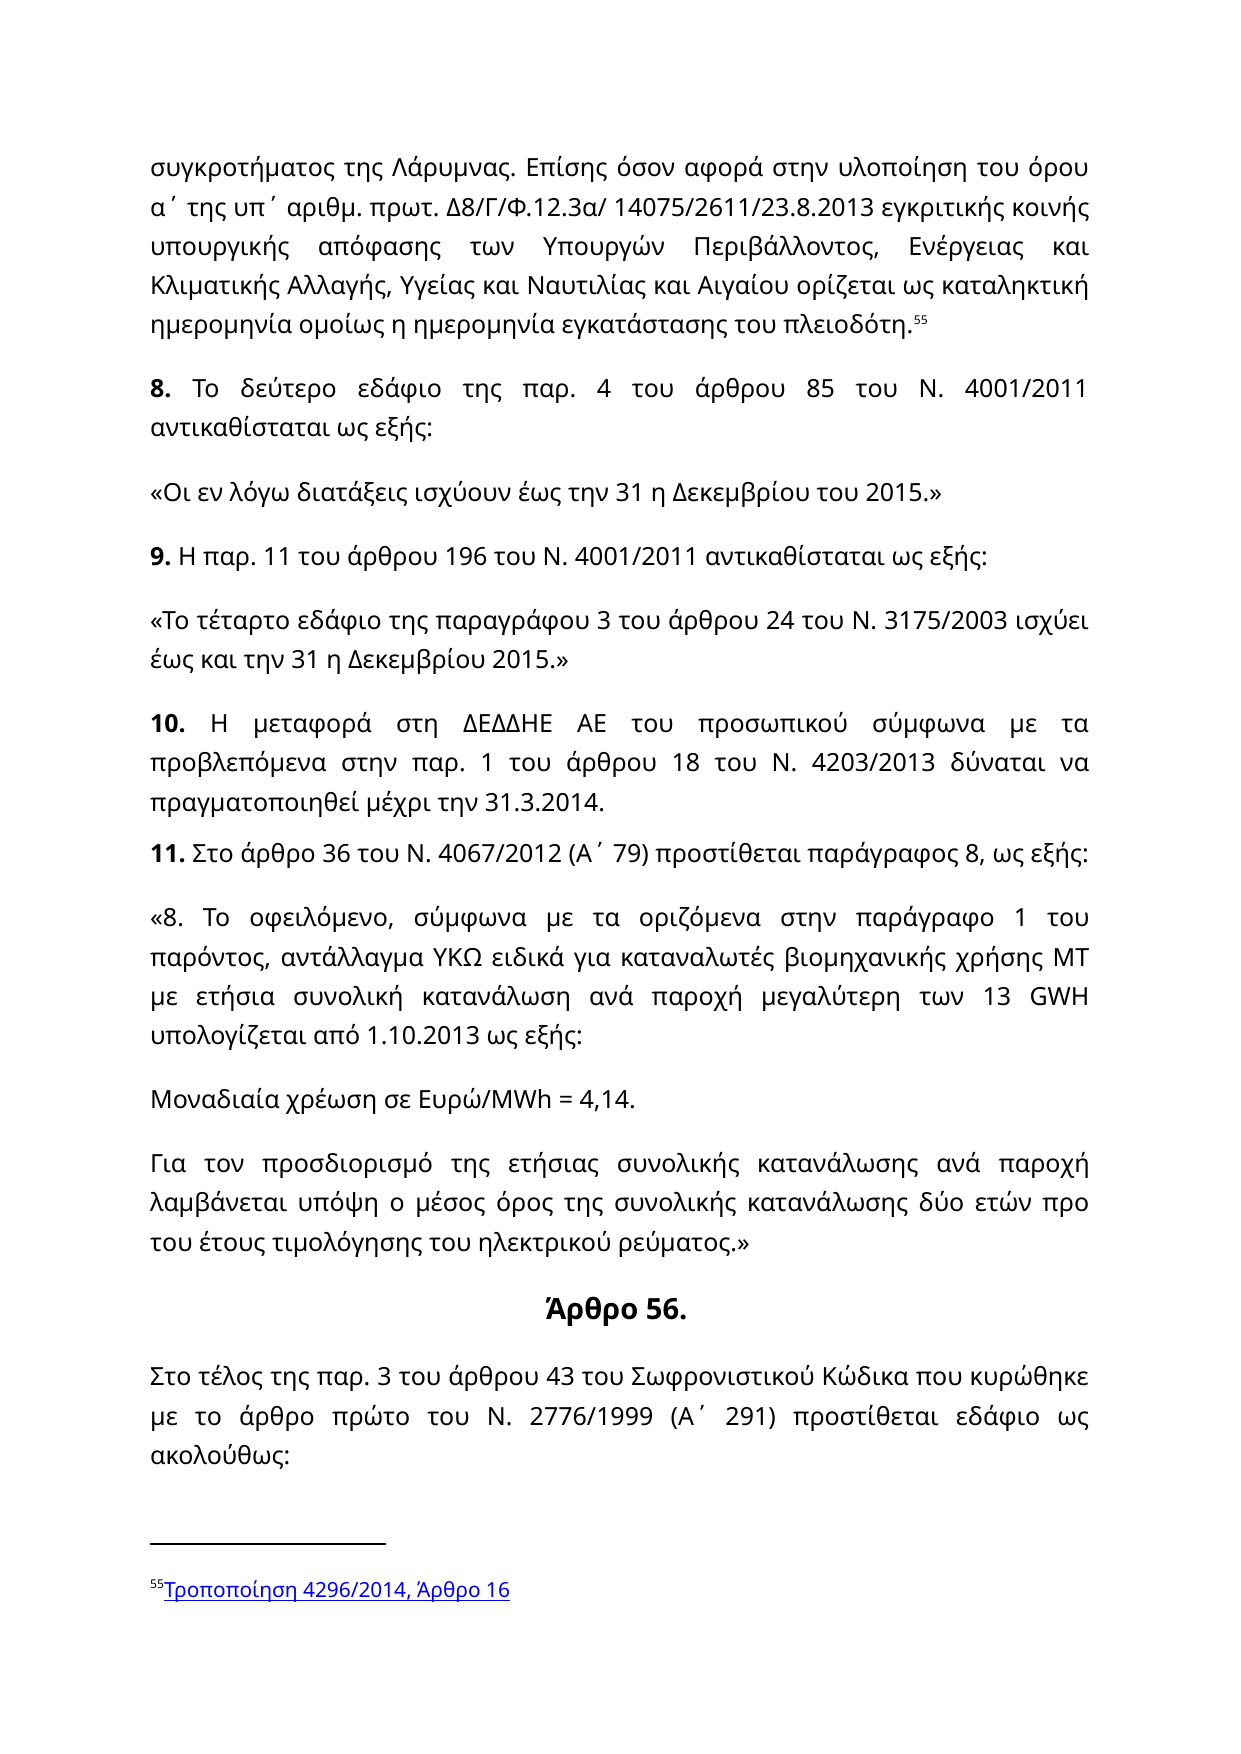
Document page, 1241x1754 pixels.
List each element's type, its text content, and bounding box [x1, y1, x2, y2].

text Μοναδιαία χρέωση σε Ευρώ/MWh = 4,14. [150, 1082, 1090, 1116]
text Στο τέλος της παρ. 3 του άρθρου 43 του Σωφρονιστικού Κώδικα που κυρώθηκε με το άρθρο πρώτο του Ν. 2776/1999 (Α΄ 291) προστίθεται εδάφιο ως ακολούθως: [150, 1359, 1090, 1471]
text «Οι εν λόγω διατάξεις ισχύουν έως την 31 η Δεκεμβρίου του 2015.» [150, 474, 1090, 508]
text «Το τέταρτο εδάφιο της παραγράφου 3 του άρθρου 24 του Ν. 3175/2003 ισχύει έως και την 31 η Δεκεμβρίου 2015.» [150, 602, 1090, 676]
text 11. Στο άρθρο 36 του Ν. 4067/2012 (Α΄ 79) προστίθεται παράγραφος 8, ως εξής: [150, 836, 1090, 870]
text «8. Το οφειλόμενο, σύμφωνα με τα οριζόμενα στην παράγραφο 1 του παρόντος, αντάλλαγμα ΥΚΩ ειδικά για καταναλωτές βιομηχανικής χρήσης ΜΤ με ετήσια συνολική κατανάλωση ανά παροχή μεγαλύτερη των 13 GWH υπολογίζεται από 1.10.2013 ως εξής: [150, 900, 1090, 1052]
text Για τον προσδιορισμό της ετήσιας συνολικής κατανάλωσης ανά παροχή λαμβάνεται υπόψη ο μέσος όρος της συνολικής κατανάλωσης δύο ετών προ του έτους τιμολόγησης του ηλεκτρικού ρεύματος.» [150, 1146, 1090, 1258]
text συγκροτήματος της Λάρυμνας. Επίσης όσον αφορά στην υλοποίηση του όρου α΄ της υπ΄ αριθμ. πρωτ. Δ8/Γ/Φ.12.3α/ 14075/2611/23.8.2013 εγκριτικής κοινής υπουργικής απόφασης των Υπουργών Περιβάλλοντος, Ενέργειας και Κλιματικής Αλλαγής, Υγείας και Ναυτιλίας και Αιγαίου ορίζεται ως καταληκτική ημερομηνία ομοίως η ημερομηνία εγκατάστασης του πλειοδότη. [150, 150, 1090, 341]
text Τροποποίηση 4296/2014, Άρθρο 16 [150, 1576, 1090, 1604]
subtitle Άρθρο 56. [150, 1288, 1090, 1328]
text 10. Η μεταφορά στη ΔΕΔΔΗΕ ΑΕ του προσωπικού σύμφωνα με τα προβλεπόμενα στην παρ. 1 του άρθρου 18 του Ν. 4203/2013 δύναται να πραγματοποιηθεί μέχρι την 31.3.2014. [150, 706, 1090, 818]
text 9. Η παρ. 11 του άρθρου 196 του Ν. 4001/2011 αντικαθίσταται ως εξής: [150, 538, 1090, 572]
text 8. Το δεύτερο εδάφιο της παρ. 4 του άρθρου 85 του Ν. 4001/2011 αντικαθίσταται ως εξής: [150, 371, 1090, 444]
